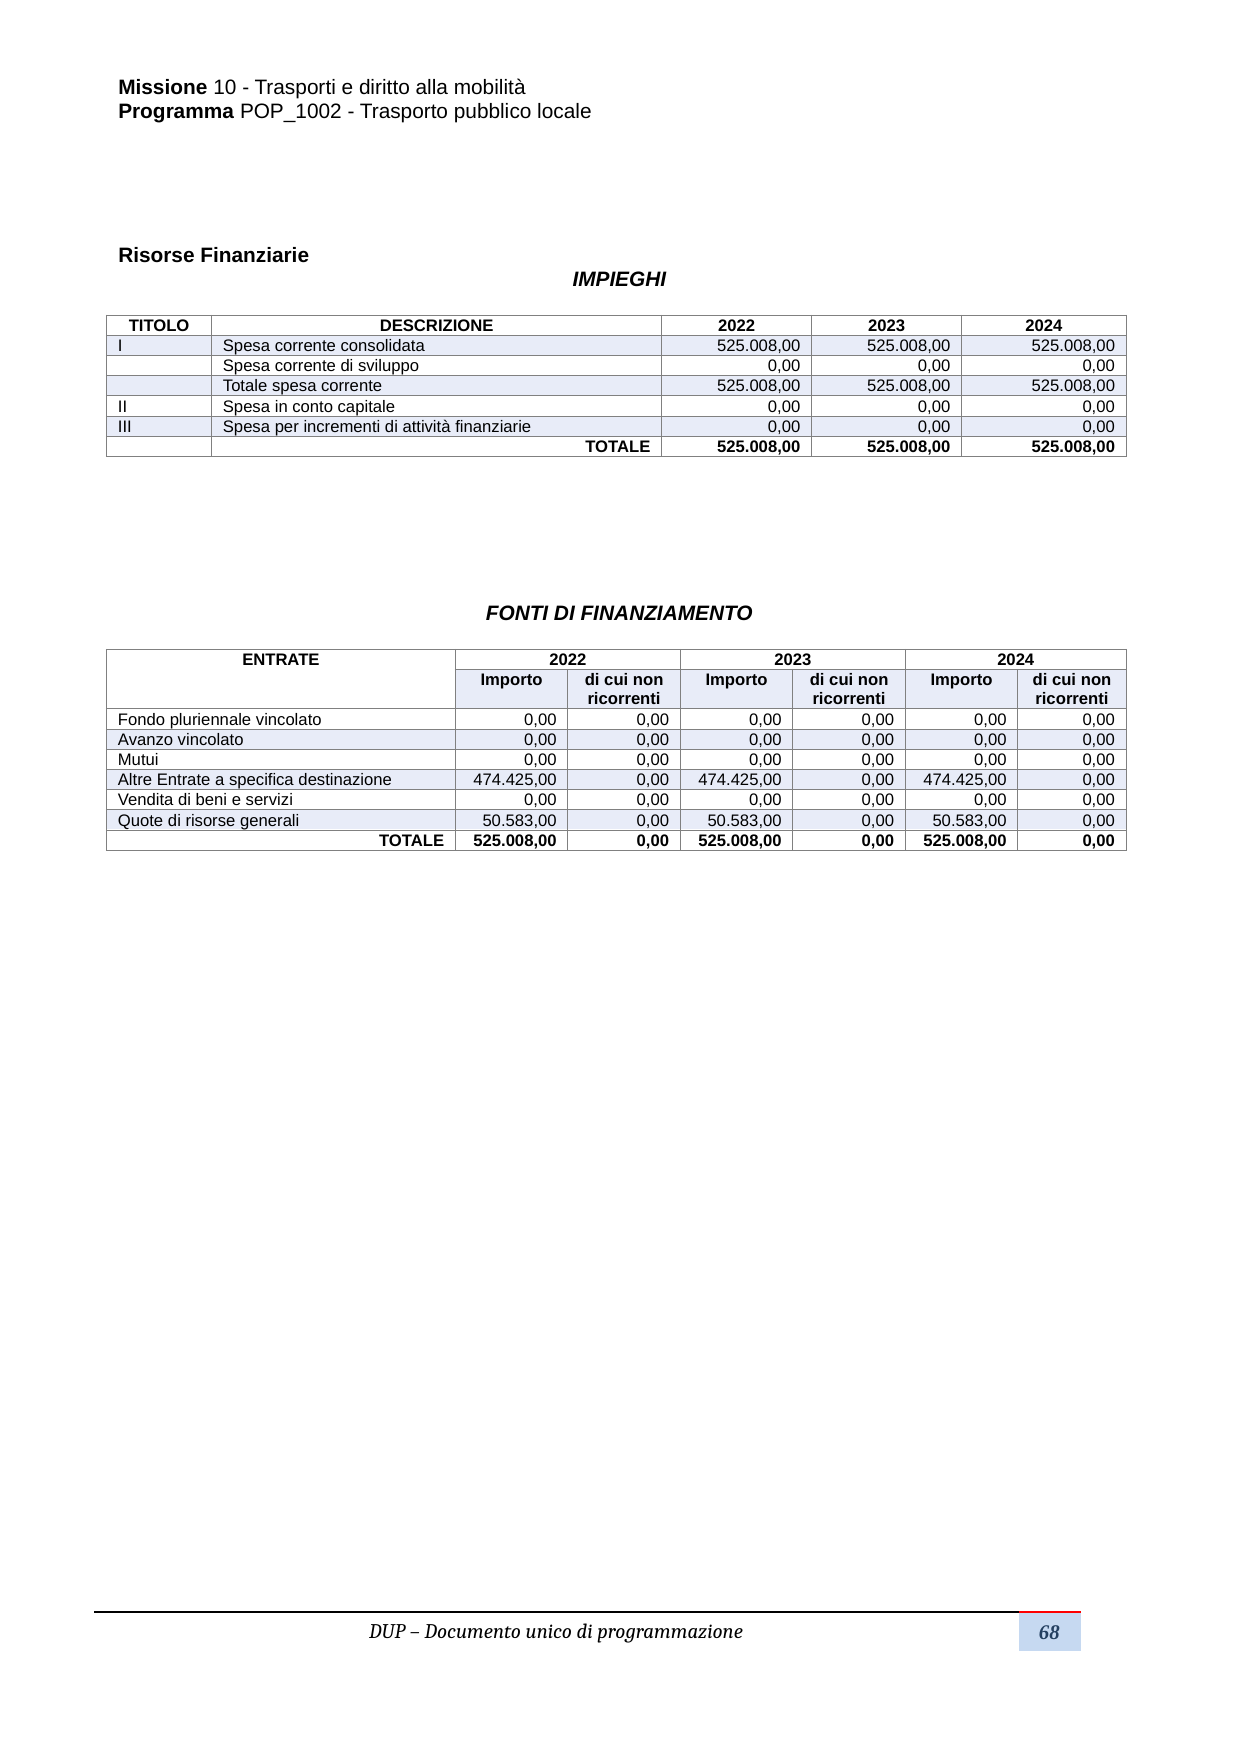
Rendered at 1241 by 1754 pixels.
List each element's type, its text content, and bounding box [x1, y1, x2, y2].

table_cell 0,00 [812, 417, 961, 436]
table_cell 525.008,00 [812, 376, 961, 395]
table_cell 525.008,00 [812, 437, 961, 456]
table_cell TOTALE [212, 437, 661, 456]
table_header 2022 [456, 650, 680, 669]
table_cell 0,00 [1018, 709, 1126, 728]
table_header 2023 [681, 650, 905, 669]
table_cell 0,00 [1018, 810, 1126, 829]
table_cell 0,00 [456, 790, 567, 809]
table_header DESCRIZIONE [212, 316, 661, 335]
table_cell 525.008,00 [456, 831, 567, 850]
table_cell 0,00 [906, 709, 1017, 728]
table_cell 0,00 [793, 810, 905, 829]
table_cell 474.425,00 [681, 770, 792, 789]
table_header TITOLO [107, 316, 211, 335]
table_cell 0,00 [962, 417, 1126, 436]
table_cell 0,00 [812, 396, 961, 416]
table_cell 0,00 [568, 790, 680, 809]
table_cell 525.008,00 [812, 336, 961, 355]
table_cell 0,00 [793, 831, 905, 850]
table_cell 525.008,00 [662, 437, 811, 456]
table_header 2023 [812, 316, 961, 335]
table_cell 0,00 [1018, 790, 1126, 809]
table_cell di cui non ricorrenti [1018, 670, 1126, 708]
text Risorse Finanziarie [118, 243, 1122, 267]
table_cell 0,00 [1018, 770, 1126, 789]
table_cell TOTALE [107, 831, 455, 850]
table_cell 0,00 [456, 709, 567, 728]
table_cell 0,00 [568, 810, 680, 829]
table_header 2024 [962, 316, 1126, 335]
table_header ENTRATE [107, 650, 455, 708]
table_cell di cui non ricorrenti [793, 670, 905, 708]
table_cell Spesa corrente consolidata [212, 336, 661, 355]
table_cell 0,00 [962, 396, 1126, 416]
table_cell 0,00 [812, 356, 961, 375]
table_header 2022 [662, 316, 811, 335]
table_cell 0,00 [906, 790, 1017, 809]
table_cell 0,00 [793, 770, 905, 789]
table_cell 525.008,00 [662, 336, 811, 355]
table_cell 0,00 [793, 730, 905, 749]
table_cell 0,00 [793, 709, 905, 728]
table_cell 0,00 [456, 750, 567, 769]
table_cell 525.008,00 [962, 437, 1126, 456]
table_cell Spesa per incrementi di attività finanziarie [212, 417, 661, 436]
table_cell 525.008,00 [962, 336, 1126, 355]
table_cell 0,00 [662, 396, 811, 416]
table_cell 0,00 [662, 417, 811, 436]
table_cell [107, 356, 211, 375]
table_cell Avanzo vincolato [107, 730, 455, 749]
table_cell 0,00 [793, 750, 905, 769]
table_cell I [107, 336, 211, 355]
table_cell 0,00 [793, 790, 905, 809]
table_cell Mutui [107, 750, 455, 769]
table_cell 0,00 [662, 356, 811, 375]
table_cell [107, 437, 211, 456]
table_cell 474.425,00 [906, 770, 1017, 789]
table_cell 50.583,00 [456, 810, 567, 829]
table_cell 525.008,00 [681, 831, 792, 850]
table_cell 0,00 [1018, 750, 1126, 769]
table_cell di cui non ricorrenti [568, 670, 680, 708]
text IMPIEGHI [118, 267, 1122, 291]
table_cell Quote di risorse generali [107, 810, 455, 829]
table_cell III [107, 417, 211, 436]
table_cell 0,00 [962, 356, 1126, 375]
table_cell 0,00 [906, 730, 1017, 749]
table_cell 0,00 [906, 750, 1017, 769]
table_cell 525.008,00 [662, 376, 811, 395]
table_cell Vendita di beni e servizi [107, 790, 455, 809]
table_cell 0,00 [568, 770, 680, 789]
table_cell 0,00 [681, 750, 792, 769]
table_cell II [107, 396, 211, 416]
table_cell [107, 376, 211, 395]
table_header 2024 [906, 650, 1126, 669]
table_cell 0,00 [568, 750, 680, 769]
table_cell 0,00 [681, 790, 792, 809]
table_cell Importo [681, 670, 792, 708]
table_cell 0,00 [568, 831, 680, 850]
table_cell 0,00 [681, 709, 792, 728]
table_cell 474.425,00 [456, 770, 567, 789]
table_cell 0,00 [568, 709, 680, 728]
table_cell Fondo pluriennale vincolato [107, 709, 455, 728]
table_cell Importo [456, 670, 567, 708]
table_cell 0,00 [1018, 730, 1126, 749]
table_cell 50.583,00 [681, 810, 792, 829]
table_cell 0,00 [568, 730, 680, 749]
table_cell 0,00 [681, 730, 792, 749]
text Missione 10 - Trasporti e diritto alla mobilità [118, 75, 1122, 99]
text Programma POP_1002 - Trasporto pubblico locale [118, 99, 1122, 123]
table_cell Spesa in conto capitale [212, 396, 661, 416]
table_cell Altre Entrate a specifica destinazione [107, 770, 455, 789]
table_cell Totale spesa corrente [212, 376, 661, 395]
table_cell 525.008,00 [962, 376, 1126, 395]
table_cell Importo [906, 670, 1017, 708]
table_cell 0,00 [456, 730, 567, 749]
table_cell 525.008,00 [906, 831, 1017, 850]
table_cell 50.583,00 [906, 810, 1017, 829]
text FONTI DI FINANZIAMENTO [118, 601, 1122, 625]
table_cell 0,00 [1018, 831, 1126, 850]
table_cell Spesa corrente di sviluppo [212, 356, 661, 375]
